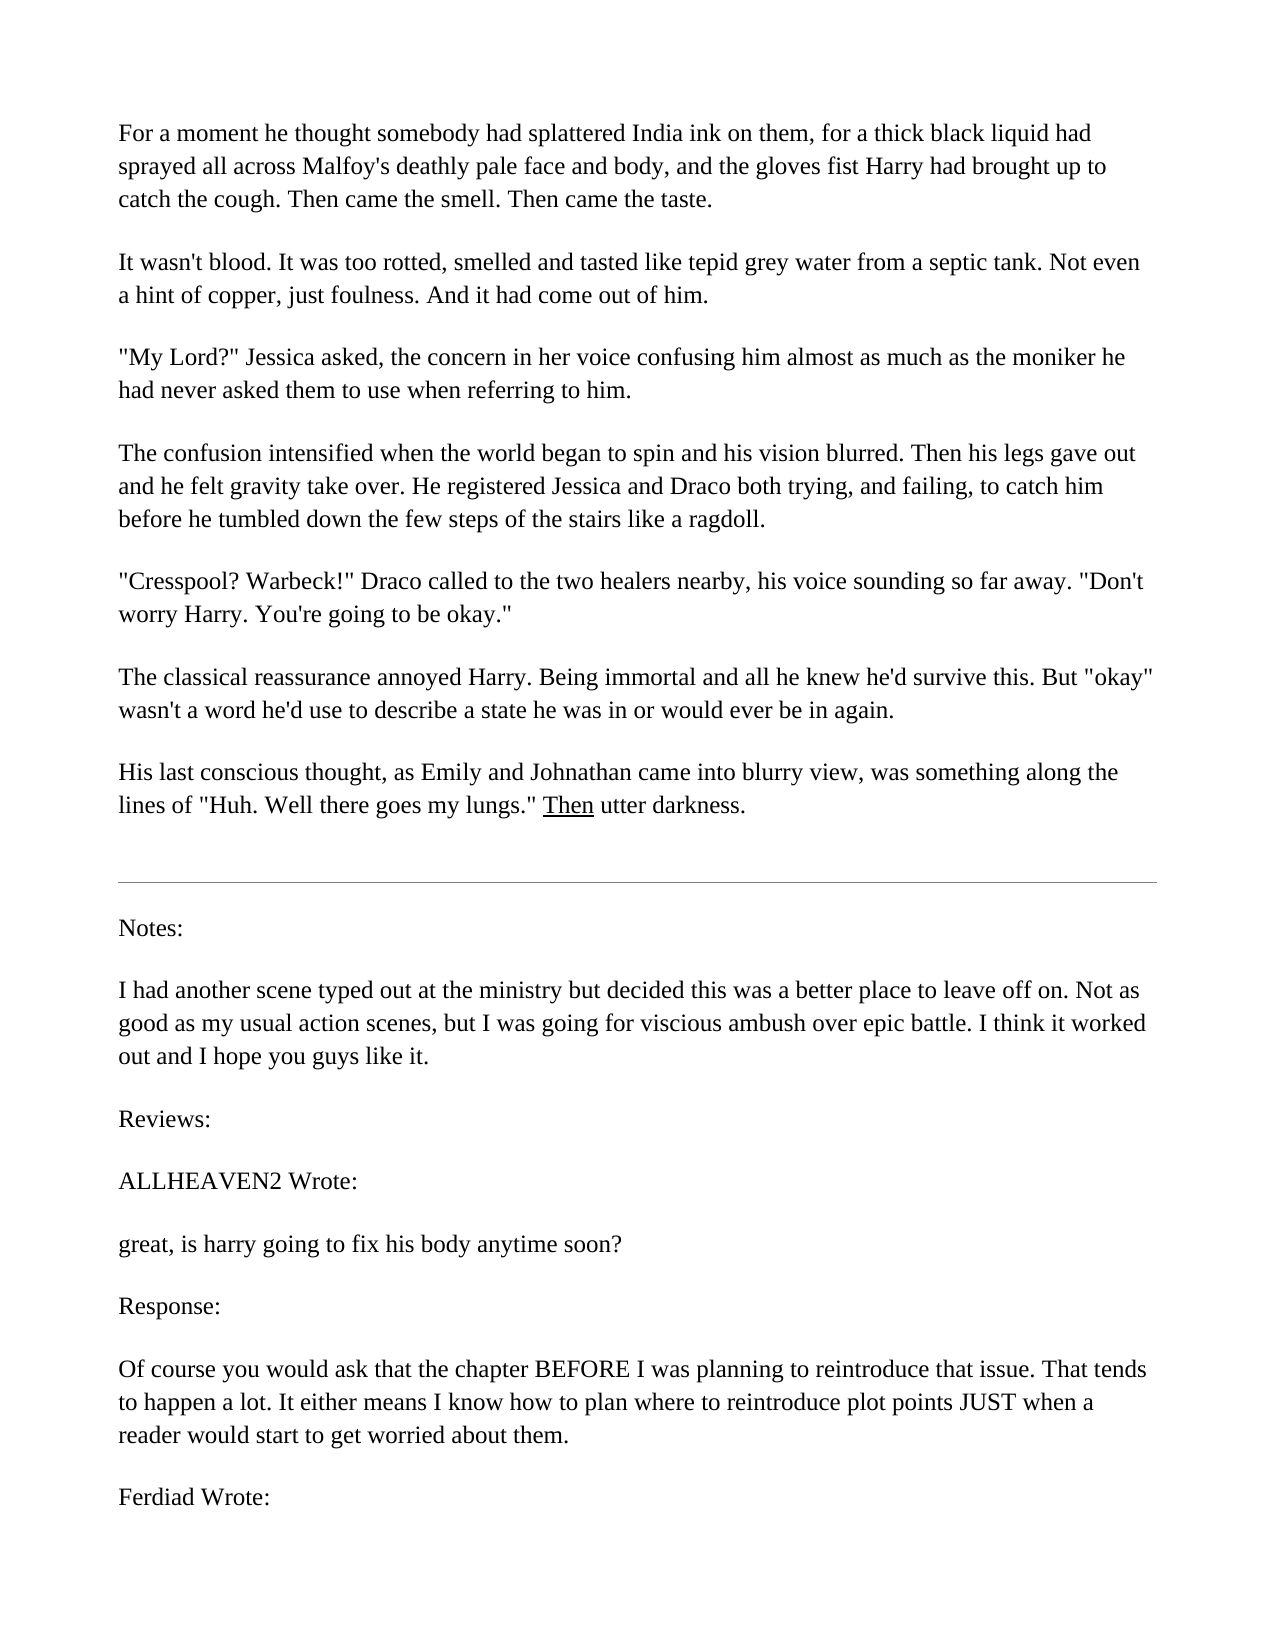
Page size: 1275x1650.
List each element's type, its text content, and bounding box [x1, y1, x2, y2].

text The classical reassurance annoyed Harry. Being immortal and all he knew he'd survive this. But "okay" wasn't a word he'd use to describe a state he was in or would ever be in again. [118, 662, 1157, 723]
text great, is harry going to fix his body anytime soon? [118, 1229, 1157, 1257]
text The confusion intensified when the world began to spin and his vision blurred. Then his legs gave out and he felt gravity take over. He registered Jessica and Draco both trying, and failing, to catch him before he tumbled down the few steps of the stairs like a ragdoll. [118, 438, 1157, 532]
text Response: [118, 1291, 1157, 1320]
text "My Lord?" Jessica asked, the concern in her voice confusing him almost as much as the moniker he had never asked them to use when referring to him. [118, 342, 1157, 404]
text ALLHEAVEN2 Wrote: [118, 1166, 1157, 1195]
text I had another scene typed out at the ministry but decided this was a better place to leave off on. Not as good as my usual action scenes, but I was going for viscious ambush over epic battle. I think it worked out and I hope you guys like it. [118, 975, 1157, 1070]
text Notes: [118, 913, 1157, 941]
text His last conscious thought, as Emily and Johnathan came into blurry view, was something along the lines of "Huh. Well there goes my lungs." Then utter darkness. [118, 757, 1157, 819]
text Reviews: [118, 1104, 1157, 1132]
text Of course you would ask that the chapter BEFORE I was planning to reintroduce that issue. That tends to happen a lot. It either means I know how to plan where to reintroduce plot points JUST when a reader would start to get worried about them. [118, 1354, 1157, 1448]
text For a moment he thought somebody had splattered India ink on them, for a thick black liquid had sprayed all across Malfoy's deathly pale face and body, and the gloves fist Harry had brought up to catch the cough. Then came the smell. Then came the taste. [118, 118, 1157, 213]
text Ferdiad Wrote: [118, 1482, 1157, 1511]
text It wasn't blood. It was too rotted, smelled and tasted like tepid grey water from a septic tank. Not even a hint of copper, just foulness. And it had come out of him. [118, 247, 1157, 308]
text "Cresspool? Warbeck!" Draco called to the two healers nearby, his voice sounding so far away. "Don't worry Harry. You're going to be okay." [118, 566, 1157, 628]
